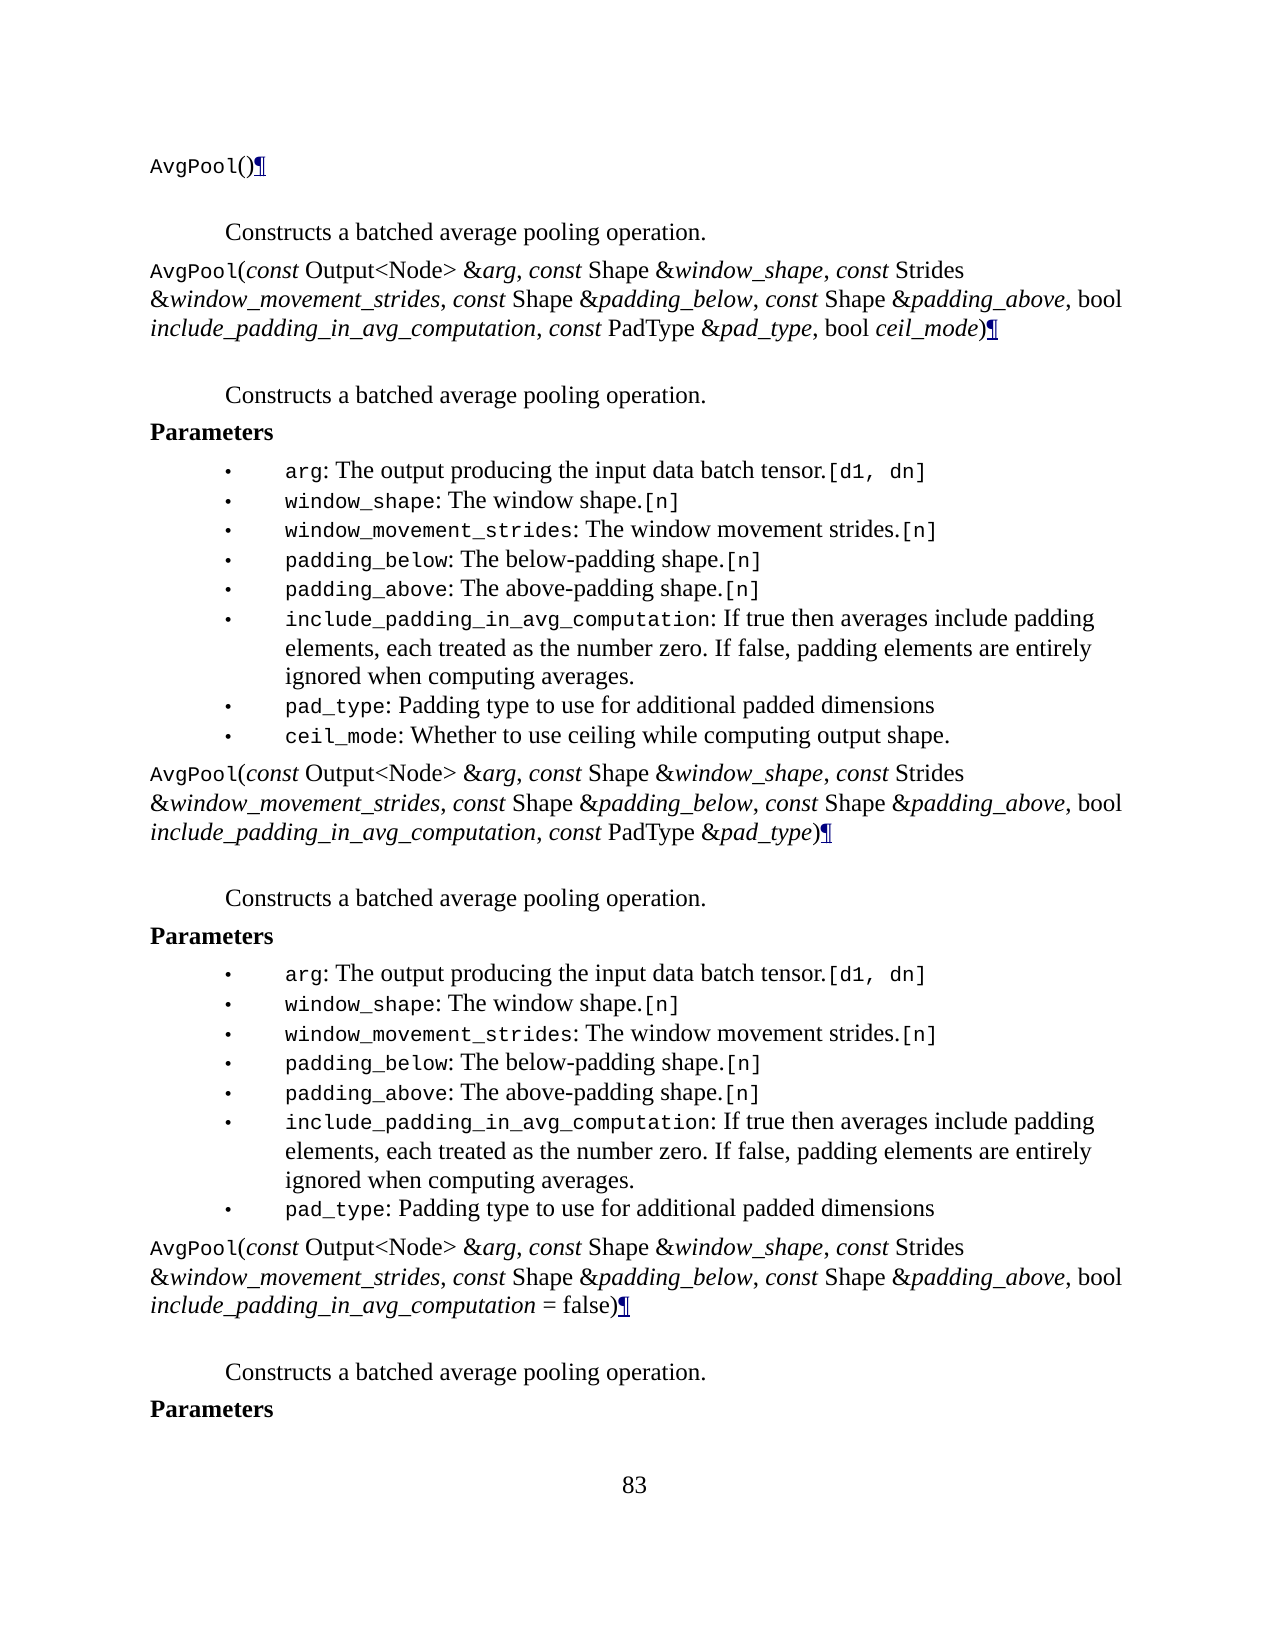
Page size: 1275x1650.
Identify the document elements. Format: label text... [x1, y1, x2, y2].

list padding_below: The below-padding shape.[n] [225, 544, 1125, 573]
text AvgPool(const Output<Node> &arg, const Shape &window_shape, const Strides &window_movement_strides, const Shape &padding_below, const Shape &padding_above, bool include_padding_in_avg_computation = false)¶ [150, 1232, 1125, 1348]
list window_movement_strides: The window movement strides.[n] [225, 514, 1125, 544]
text Parameters [150, 417, 1125, 446]
text Constructs a batched average pooling operation. [225, 883, 1125, 912]
text AvgPool()¶ [150, 150, 1125, 208]
list pad_type: Padding type to use for additional padded dimensions [225, 1193, 1125, 1223]
list padding_below: The below-padding shape.[n] [225, 1047, 1125, 1077]
list ceil_mode: Whether to use ceiling while computing output shape. [225, 720, 1125, 749]
text Constructs a batched average pooling operation. [225, 217, 1125, 246]
list window_shape: The window shape.[n] [225, 485, 1125, 514]
list window_movement_strides: The window movement strides.[n] [225, 1018, 1125, 1047]
list padding_above: The above-padding shape.[n] [225, 1077, 1125, 1106]
text Parameters [150, 921, 1125, 949]
list arg: The output producing the input data batch tensor.[d1, dn] [225, 455, 1125, 485]
list padding_above: The above-padding shape.[n] [225, 573, 1125, 603]
list arg: The output producing the input data batch tensor.[d1, dn] [225, 958, 1125, 988]
text AvgPool(const Output<Node> &arg, const Shape &window_shape, const Strides &window_movement_strides, const Shape &padding_below, const Shape &padding_above, bool include_padding_in_avg_computation, const PadType &pad_type, bool ceil_mode)¶ [150, 255, 1125, 371]
text Constructs a batched average pooling operation. [225, 1357, 1125, 1386]
text Parameters [150, 1394, 1125, 1423]
list window_shape: The window shape.[n] [225, 988, 1125, 1018]
list pad_type: Padding type to use for additional padded dimensions [225, 690, 1125, 720]
list include_padding_in_avg_computation: If true then averages include padding elements, each treated as the number zero. If false, padding elements are entirely ignored when computing averages. [225, 1106, 1125, 1193]
list include_padding_in_avg_computation: If true then averages include padding elements, each treated as the number zero. If false, padding elements are entirely ignored when computing averages. [225, 603, 1125, 690]
text Constructs a batched average pooling operation. [225, 380, 1125, 408]
text AvgPool(const Output<Node> &arg, const Shape &window_shape, const Strides &window_movement_strides, const Shape &padding_below, const Shape &padding_above, bool include_padding_in_avg_computation, const PadType &pad_type)¶ [150, 758, 1125, 874]
